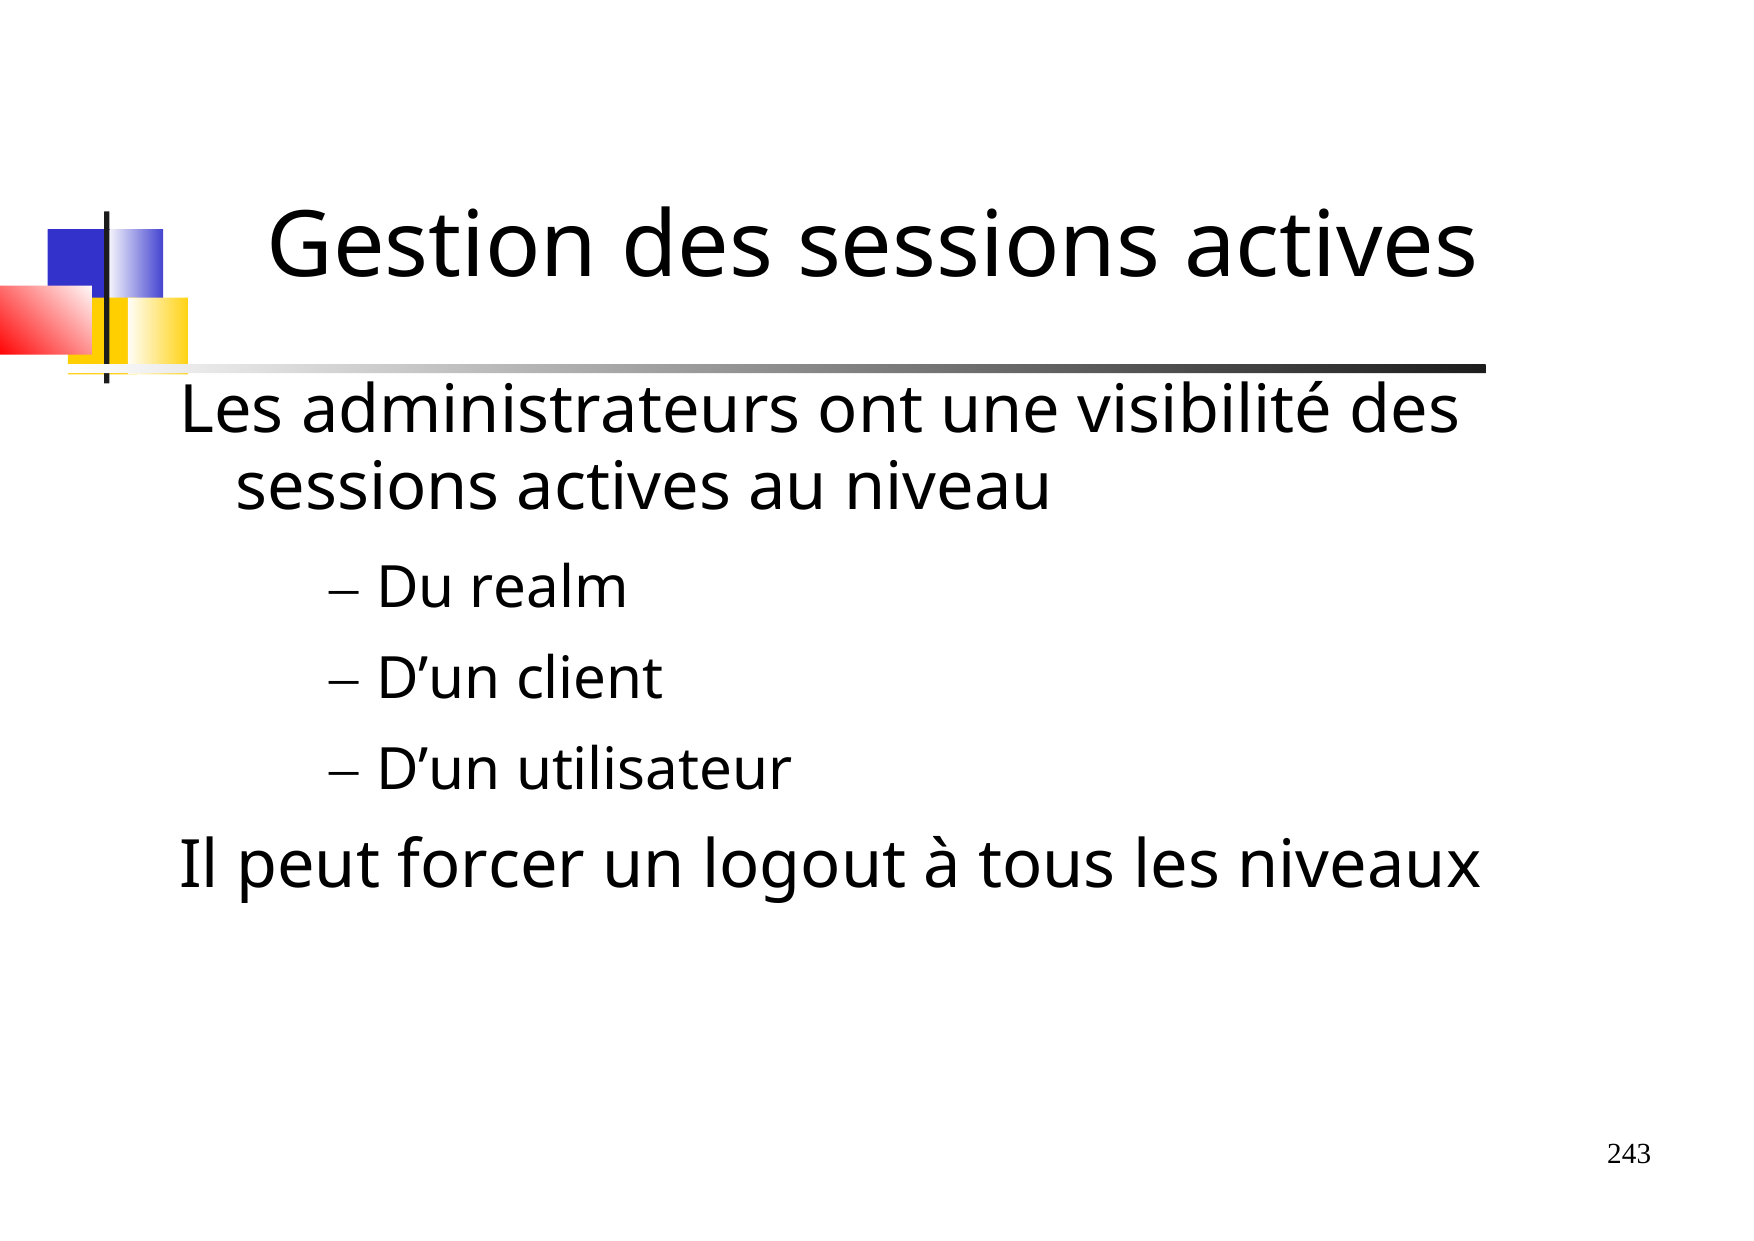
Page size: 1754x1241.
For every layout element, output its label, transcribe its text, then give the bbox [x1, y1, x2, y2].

list Les administrateurs ont une visibilité des sessions actives au niveau Du realm D’un client D’un utilisateur Il peut forcer un logout à tous les niveaux [179, 371, 1567, 1091]
title Gestion des sessions actives [179, 139, 1567, 351]
